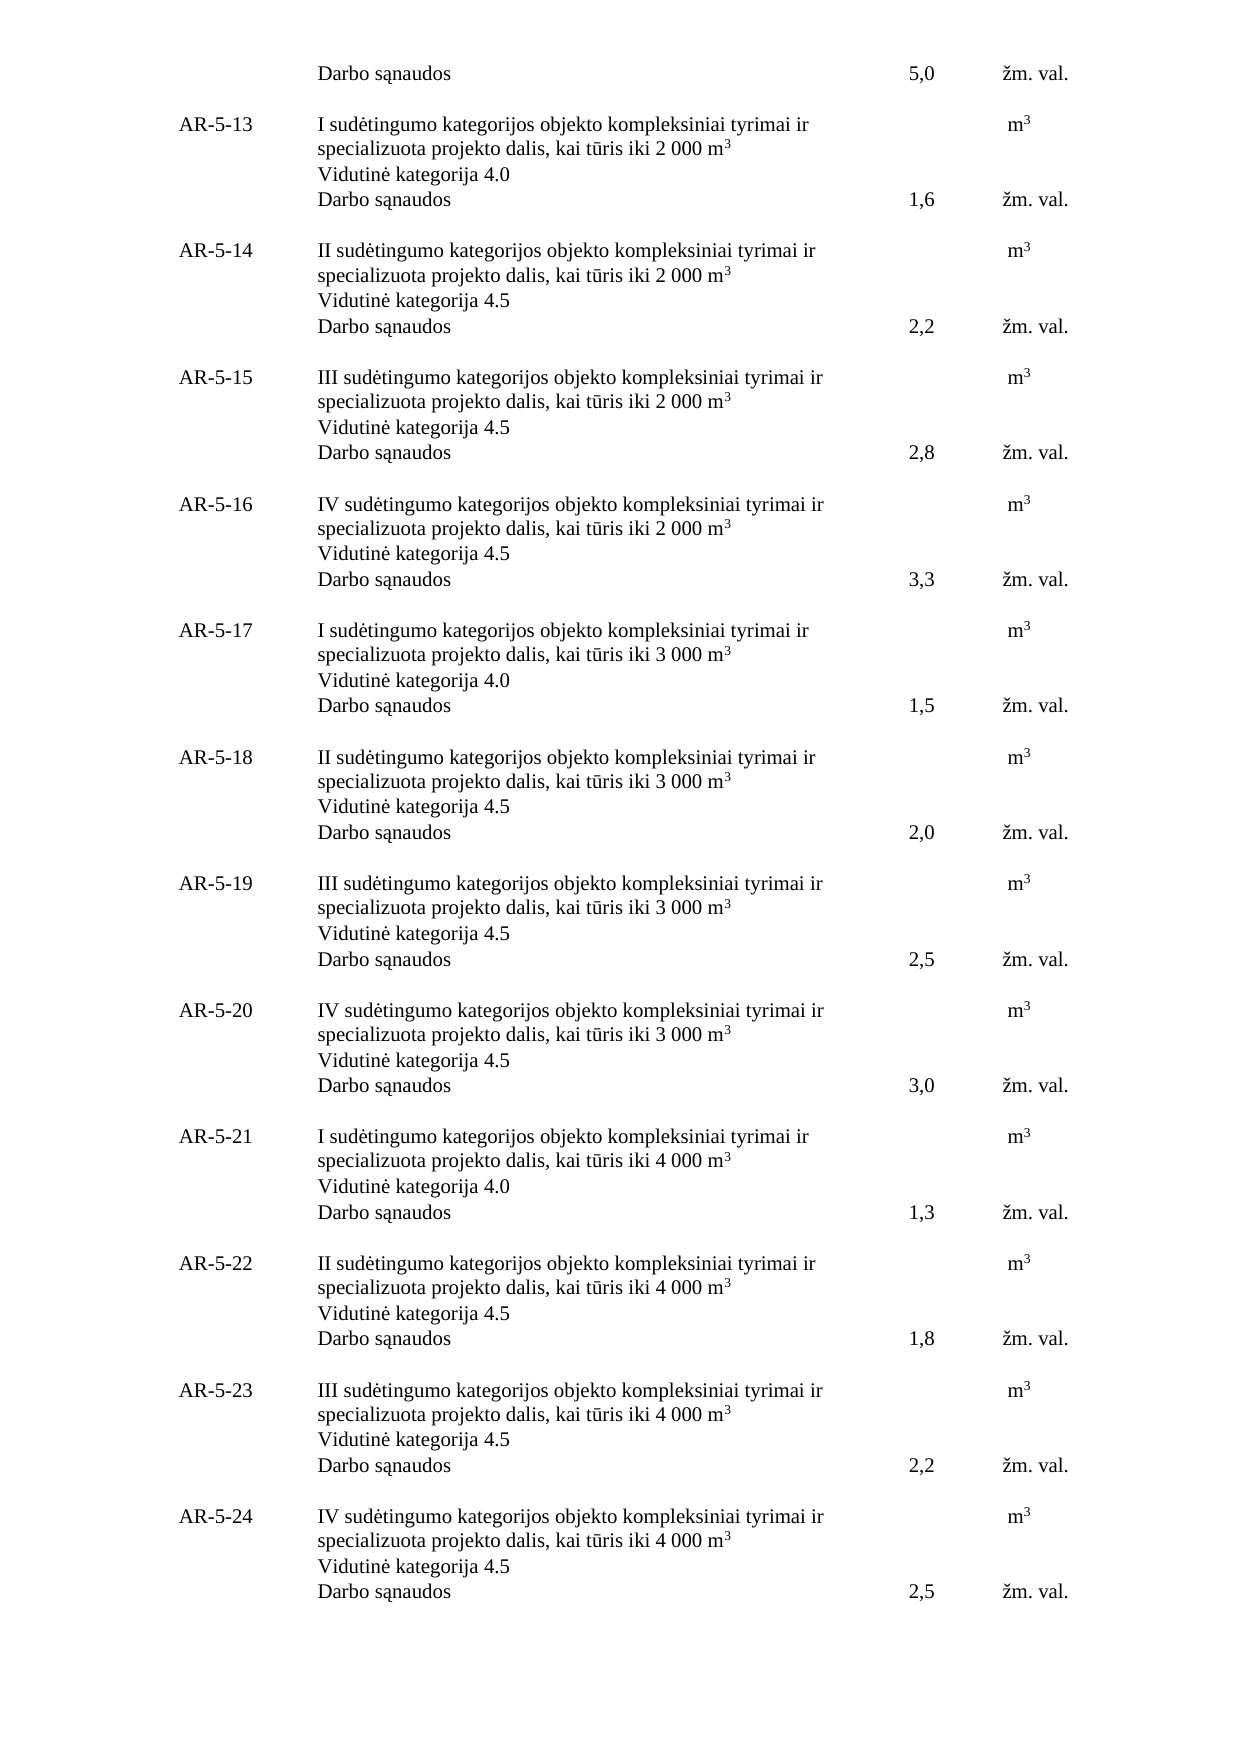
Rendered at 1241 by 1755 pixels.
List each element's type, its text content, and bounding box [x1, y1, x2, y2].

table_cell žm. val. [1001, 565, 1181, 591]
table_cell [843, 1097, 1001, 1123]
table_cell Vidutinė kategorija 4.0 [316, 666, 842, 692]
table_cell m3 [1001, 364, 1181, 413]
table_cell [177, 1578, 316, 1603]
table_cell [177, 160, 316, 186]
table_cell Darbo sąnaudos [316, 1198, 842, 1224]
table_cell m3 [1001, 1249, 1181, 1299]
table_cell [316, 591, 842, 617]
table_cell Vidutinė kategorija 4.5 [316, 1426, 842, 1451]
table_cell žm. val. [1001, 1325, 1181, 1350]
table_cell [1001, 338, 1181, 363]
table_cell II sudėtingumo kategorijos objekto kompleksiniai tyrimai ir specializuota projekto dalis, kai tūris iki 4 000 m3 [316, 1249, 842, 1299]
table_cell [843, 591, 1001, 617]
table_cell II sudėtingumo kategorijos objekto kompleksiniai tyrimai ir specializuota projekto dalis, kai tūris iki 3 000 m3 [316, 743, 842, 793]
table_cell [1001, 1224, 1181, 1249]
table_cell [843, 490, 1001, 540]
table_cell [177, 1072, 316, 1097]
table_cell [177, 844, 316, 870]
table_cell [177, 971, 316, 996]
table_cell [843, 1046, 1001, 1072]
table_cell [1001, 1350, 1181, 1376]
table_cell Darbo sąnaudos [316, 186, 842, 211]
table_cell [177, 1299, 316, 1325]
table_cell Darbo sąnaudos [316, 1072, 842, 1097]
table_cell [843, 971, 1001, 996]
table_cell Vidutinė kategorija 4.5 [316, 1552, 842, 1578]
table_cell [177, 565, 316, 591]
table_cell [1001, 160, 1181, 186]
table_cell [177, 1325, 316, 1350]
table_cell [177, 1350, 316, 1376]
table_cell Darbo sąnaudos [316, 945, 842, 971]
table_cell [843, 1249, 1001, 1299]
table_cell [177, 1224, 316, 1249]
table_cell m3 [1001, 617, 1181, 666]
table_cell [843, 919, 1001, 945]
table_cell Darbo sąnaudos [316, 1578, 842, 1603]
table_cell 2,2 [843, 312, 1001, 338]
table_cell [316, 1604, 842, 1629]
table_cell I sudėtingumo kategorijos objekto kompleksiniai tyrimai ir specializuota projekto dalis, kai tūris iki 3 000 m3 [316, 617, 842, 666]
table_cell 1,8 [843, 1325, 1001, 1350]
table_cell [843, 464, 1001, 490]
table_cell [177, 312, 316, 338]
table_cell [1001, 718, 1181, 743]
table_cell [843, 237, 1001, 287]
table_cell AR-5-16 [177, 490, 316, 540]
table_cell m3 [1001, 237, 1181, 287]
table_cell III sudėtingumo kategorijos objekto kompleksiniai tyrimai ir specializuota projekto dalis, kai tūris iki 3 000 m3 [316, 870, 842, 919]
table_cell žm. val. [1001, 312, 1181, 338]
table_cell [316, 464, 842, 490]
table_cell [843, 870, 1001, 919]
table_cell [843, 1123, 1001, 1172]
table_cell [177, 793, 316, 818]
table_cell [177, 464, 316, 490]
table_cell Vidutinė kategorija 4.5 [316, 1299, 842, 1325]
table_cell [316, 85, 842, 110]
table_cell 2,8 [843, 439, 1001, 464]
table_cell 1,6 [843, 186, 1001, 211]
table_cell [843, 110, 1001, 160]
table_cell 5,0 [843, 59, 1001, 85]
table_cell [843, 1552, 1001, 1578]
table_cell žm. val. [1001, 1451, 1181, 1477]
table_cell [177, 692, 316, 717]
table_cell Vidutinė kategorija 4.5 [316, 919, 842, 945]
table_cell [316, 338, 842, 363]
table_cell [316, 1477, 842, 1502]
table_cell II sudėtingumo kategorijos objekto kompleksiniai tyrimai ir specializuota projekto dalis, kai tūris iki 2 000 m3 [316, 237, 842, 287]
table_cell [843, 85, 1001, 110]
table_cell m3 [1001, 110, 1181, 160]
table_cell [316, 844, 842, 870]
table_cell [1001, 919, 1181, 945]
table_cell AR-5-15 [177, 364, 316, 413]
table_cell [177, 945, 316, 971]
table_cell [316, 211, 842, 237]
table_cell [1001, 971, 1181, 996]
table_cell [177, 819, 316, 844]
table_cell AR-5-23 [177, 1376, 316, 1426]
table_cell [843, 338, 1001, 363]
table_cell [1001, 666, 1181, 692]
table_cell [316, 1350, 842, 1376]
table_cell III sudėtingumo kategorijos objekto kompleksiniai tyrimai ir specializuota projekto dalis, kai tūris iki 4 000 m3 [316, 1376, 842, 1426]
table_cell [843, 211, 1001, 237]
table_cell IV sudėtingumo kategorijos objekto kompleksiniai tyrimai ir specializuota projekto dalis, kai tūris iki 4 000 m3 [316, 1503, 842, 1552]
table_cell [843, 1350, 1001, 1376]
table_cell [316, 1097, 842, 1123]
table_cell [1001, 211, 1181, 237]
table_cell [1001, 1552, 1181, 1578]
table_cell 2,0 [843, 819, 1001, 844]
table_cell AR-5-14 [177, 237, 316, 287]
table_cell 3,0 [843, 1072, 1001, 1097]
table_cell [177, 919, 316, 945]
table_cell [843, 1224, 1001, 1249]
table_cell AR-5-17 [177, 617, 316, 666]
table_cell 2,5 [843, 1578, 1001, 1603]
table_cell [177, 1097, 316, 1123]
table_cell Darbo sąnaudos [316, 1451, 842, 1477]
table_cell žm. val. [1001, 1198, 1181, 1224]
table_cell žm. val. [1001, 819, 1181, 844]
table_cell [843, 617, 1001, 666]
table_cell [1001, 844, 1181, 870]
table_cell m3 [1001, 1123, 1181, 1172]
table_cell m3 [1001, 870, 1181, 919]
table_cell Darbo sąnaudos [316, 59, 842, 85]
table_cell Darbo sąnaudos [316, 1325, 842, 1350]
table_cell [843, 718, 1001, 743]
table_cell [1001, 1173, 1181, 1198]
table_cell žm. val. [1001, 945, 1181, 971]
table_cell [177, 1046, 316, 1072]
table_cell 2,5 [843, 945, 1001, 971]
table_cell [1001, 413, 1181, 439]
table_cell [316, 971, 842, 996]
table_cell [1001, 591, 1181, 617]
table_cell AR-5-19 [177, 870, 316, 919]
table_cell [1001, 1426, 1181, 1451]
table_cell [1001, 464, 1181, 490]
table_cell [1001, 1046, 1181, 1072]
table_cell Vidutinė kategorija 4.5 [316, 1046, 842, 1072]
table_cell Darbo sąnaudos [316, 312, 842, 338]
table_cell [177, 1477, 316, 1502]
table_cell [843, 743, 1001, 793]
table_cell žm. val. [1001, 186, 1181, 211]
table_cell [843, 287, 1001, 312]
table_cell IV sudėtingumo kategorijos objekto kompleksiniai tyrimai ir specializuota projekto dalis, kai tūris iki 3 000 m3 [316, 996, 842, 1046]
table_cell Vidutinė kategorija 4.5 [316, 540, 842, 565]
table_cell [843, 413, 1001, 439]
table_cell I sudėtingumo kategorijos objekto kompleksiniai tyrimai ir specializuota projekto dalis, kai tūris iki 4 000 m3 [316, 1123, 842, 1172]
table_cell m3 [1001, 1376, 1181, 1426]
table_cell [177, 413, 316, 439]
table_cell [843, 1503, 1001, 1552]
table_cell [316, 1224, 842, 1249]
table_cell [177, 718, 316, 743]
table_cell [843, 1426, 1001, 1451]
table_cell [1001, 287, 1181, 312]
table_cell [843, 1173, 1001, 1198]
table_cell Darbo sąnaudos [316, 819, 842, 844]
table_cell Darbo sąnaudos [316, 565, 842, 591]
table_cell [843, 540, 1001, 565]
table_cell I sudėtingumo kategorijos objekto kompleksiniai tyrimai ir specializuota projekto dalis, kai tūris iki 2 000 m3 [316, 110, 842, 160]
table_cell [316, 718, 842, 743]
table_cell Darbo sąnaudos [316, 439, 842, 464]
table_cell [177, 1604, 316, 1629]
table_cell [177, 591, 316, 617]
table_cell m3 [1001, 996, 1181, 1046]
table_cell III sudėtingumo kategorijos objekto kompleksiniai tyrimai ir specializuota projekto dalis, kai tūris iki 2 000 m3 [316, 364, 842, 413]
table_cell [177, 211, 316, 237]
table_cell AR-5-24 [177, 1503, 316, 1552]
table_cell Darbo sąnaudos [316, 692, 842, 717]
table_cell AR-5-21 [177, 1123, 316, 1172]
table_cell [177, 186, 316, 211]
table_cell Vidutinė kategorija 4.5 [316, 413, 842, 439]
table_cell [843, 1604, 1001, 1629]
table_cell [843, 1477, 1001, 1502]
table_cell [177, 1426, 316, 1451]
table_cell [843, 844, 1001, 870]
table_cell [1001, 1604, 1181, 1629]
table_cell [177, 338, 316, 363]
table_cell [177, 666, 316, 692]
table_cell [177, 540, 316, 565]
table_cell žm. val. [1001, 59, 1181, 85]
table_cell Vidutinė kategorija 4.0 [316, 160, 842, 186]
table_cell 3,3 [843, 565, 1001, 591]
table_cell [177, 1552, 316, 1578]
table_cell [177, 439, 316, 464]
table_cell [177, 1173, 316, 1198]
table_cell [1001, 1097, 1181, 1123]
table_cell IV sudėtingumo kategorijos objekto kompleksiniai tyrimai ir specializuota projekto dalis, kai tūris iki 2 000 m3 [316, 490, 842, 540]
table_cell [1001, 85, 1181, 110]
table_cell AR-5-22 [177, 1249, 316, 1299]
table_cell [843, 1299, 1001, 1325]
table_cell Vidutinė kategorija 4.5 [316, 287, 842, 312]
table_cell žm. val. [1001, 439, 1181, 464]
table_cell žm. val. [1001, 1578, 1181, 1603]
table_cell Vidutinė kategorija 4.5 [316, 793, 842, 818]
table_cell [177, 59, 316, 85]
table_cell [1001, 1299, 1181, 1325]
table_cell [1001, 540, 1181, 565]
table_cell [177, 1198, 316, 1224]
table_cell [843, 364, 1001, 413]
table_cell Vidutinė kategorija 4.0 [316, 1173, 842, 1198]
table_cell 2,2 [843, 1451, 1001, 1477]
table_cell AR-5-20 [177, 996, 316, 1046]
table_cell žm. val. [1001, 1072, 1181, 1097]
table_cell 1,5 [843, 692, 1001, 717]
table_cell AR-5-13 [177, 110, 316, 160]
table_cell [843, 793, 1001, 818]
table_cell [177, 287, 316, 312]
table_cell 1,3 [843, 1198, 1001, 1224]
table_cell AR-5-18 [177, 743, 316, 793]
table_cell m3 [1001, 743, 1181, 793]
table_cell [177, 1451, 316, 1477]
table_cell m3 [1001, 490, 1181, 540]
table_cell [1001, 793, 1181, 818]
table_cell [843, 666, 1001, 692]
table_cell m3 [1001, 1503, 1181, 1552]
table_cell žm. val. [1001, 692, 1181, 717]
table_cell [177, 85, 316, 110]
table_cell [1001, 1477, 1181, 1502]
table_cell [843, 160, 1001, 186]
table_cell [843, 996, 1001, 1046]
table_cell [843, 1376, 1001, 1426]
